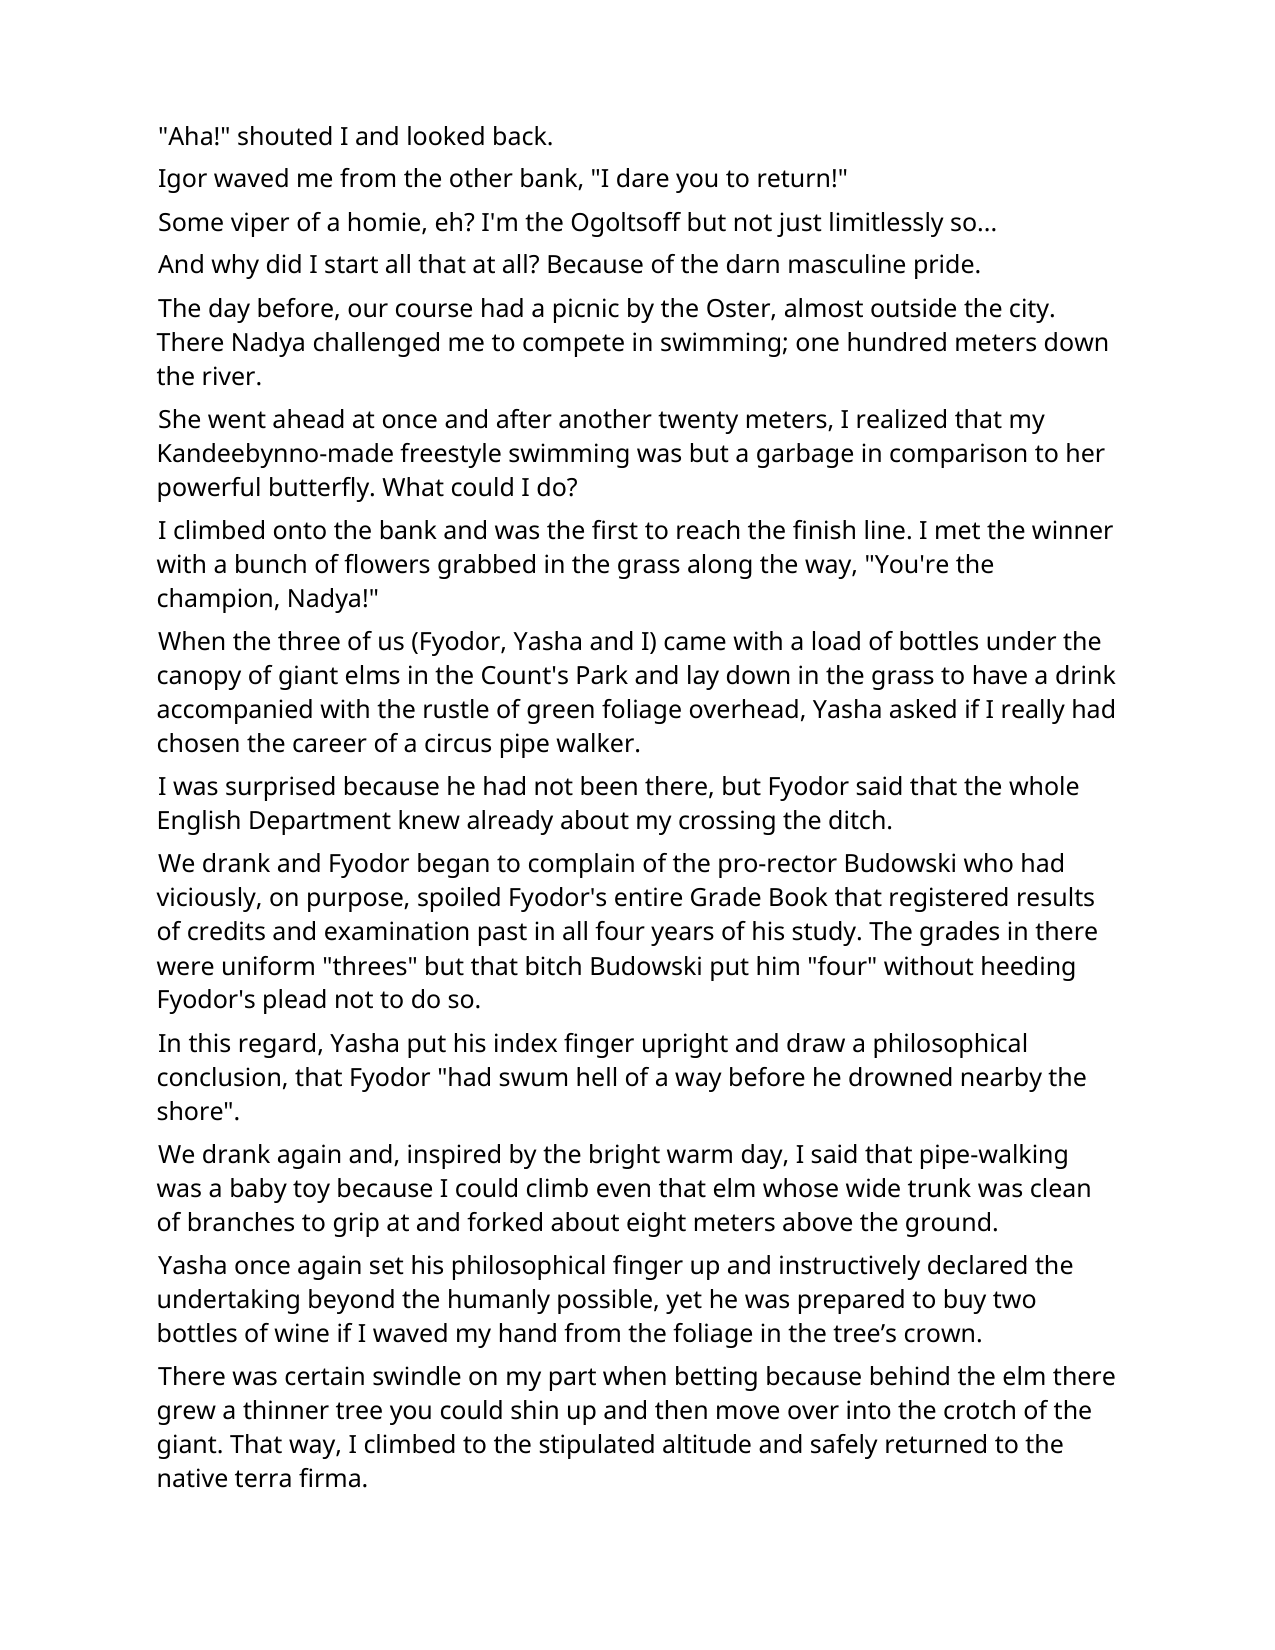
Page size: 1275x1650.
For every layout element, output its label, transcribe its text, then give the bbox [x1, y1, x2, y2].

text Igor waved me from the other bank, "I dare you to return!" [156, 161, 1118, 195]
text We drank and Fyodor began to complain of the pro-rector Budowski who had viciously, on purpose, spoiled Fyodor's entire Grade Book that registered results of credits and examination past in all four years of his study. The grades in there were uniform "threes" but that bitch Budowski put him "four" without heeding Fyodor's plead not to do so. [156, 846, 1118, 1016]
text We drank again and, inspired by the bright warm day, I said that pipe-walking was a baby toy because I could climb even that elm whose wide trunk was clean of branches to grip at and forked about eight meters above the ground. [156, 1136, 1118, 1238]
text Yasha once again set his philosophical finger up and instructively declared the undertaking beyond the humanly possible, yet he was prepared to buy two bottles of wine if I waved my hand from the foliage in the tree’s crown. [156, 1247, 1118, 1350]
text In this regard, Yasha put his index finger upright and draw a philosophical conclusion, that Fyodor "had swum hell of a way before he drowned nearby the shore". [156, 1025, 1118, 1127]
text She went ahead at once and after another twenty meters, I realized that my Kandeebynno-made freestyle swimming was but a garbage in comparison to her powerful butterfly. What could I do? [156, 401, 1118, 503]
text "Aha!" shouted I and looked back. [156, 118, 1118, 152]
text I climbed onto the bank and was the first to reach the finish line. I met the winner with a bunch of flowers grabbed in the grass along the way, "You're the champion, Nadya!" [156, 512, 1118, 615]
text And why did I start all that at all? Because of the darn masculine pride. [156, 247, 1118, 281]
text Some viper of a homie, eh? I'm the Ogoltsoff but not just limitlessly so... [156, 204, 1118, 238]
text When the three of us (Fyodor, Yasha and I) came with a load of bottles under the canopy of giant elms in the Count's Park and lay down in the grass to have a drink accompanied with the rustle of green foliage overhead, Yasha asked if I really had chosen the career of a circus pipe walker. [156, 624, 1118, 760]
text There was certain swindle on my part when betting because behind the elm there grew a thinner tree you could shin up and then move over into the crotch of the giant. That way, I climbed to the stipulated altitude and safely returned to the native terra firma. [156, 1359, 1118, 1495]
text The day before, our course had a picnic by the Oster, almost outside the city. There Nadya challenged me to compete in swimming; one hundred meters down the river. [156, 290, 1118, 392]
text I was surprised because he had not been there, but Fyodor said that the whole English Department knew already about my crossing the ditch. [156, 769, 1118, 837]
